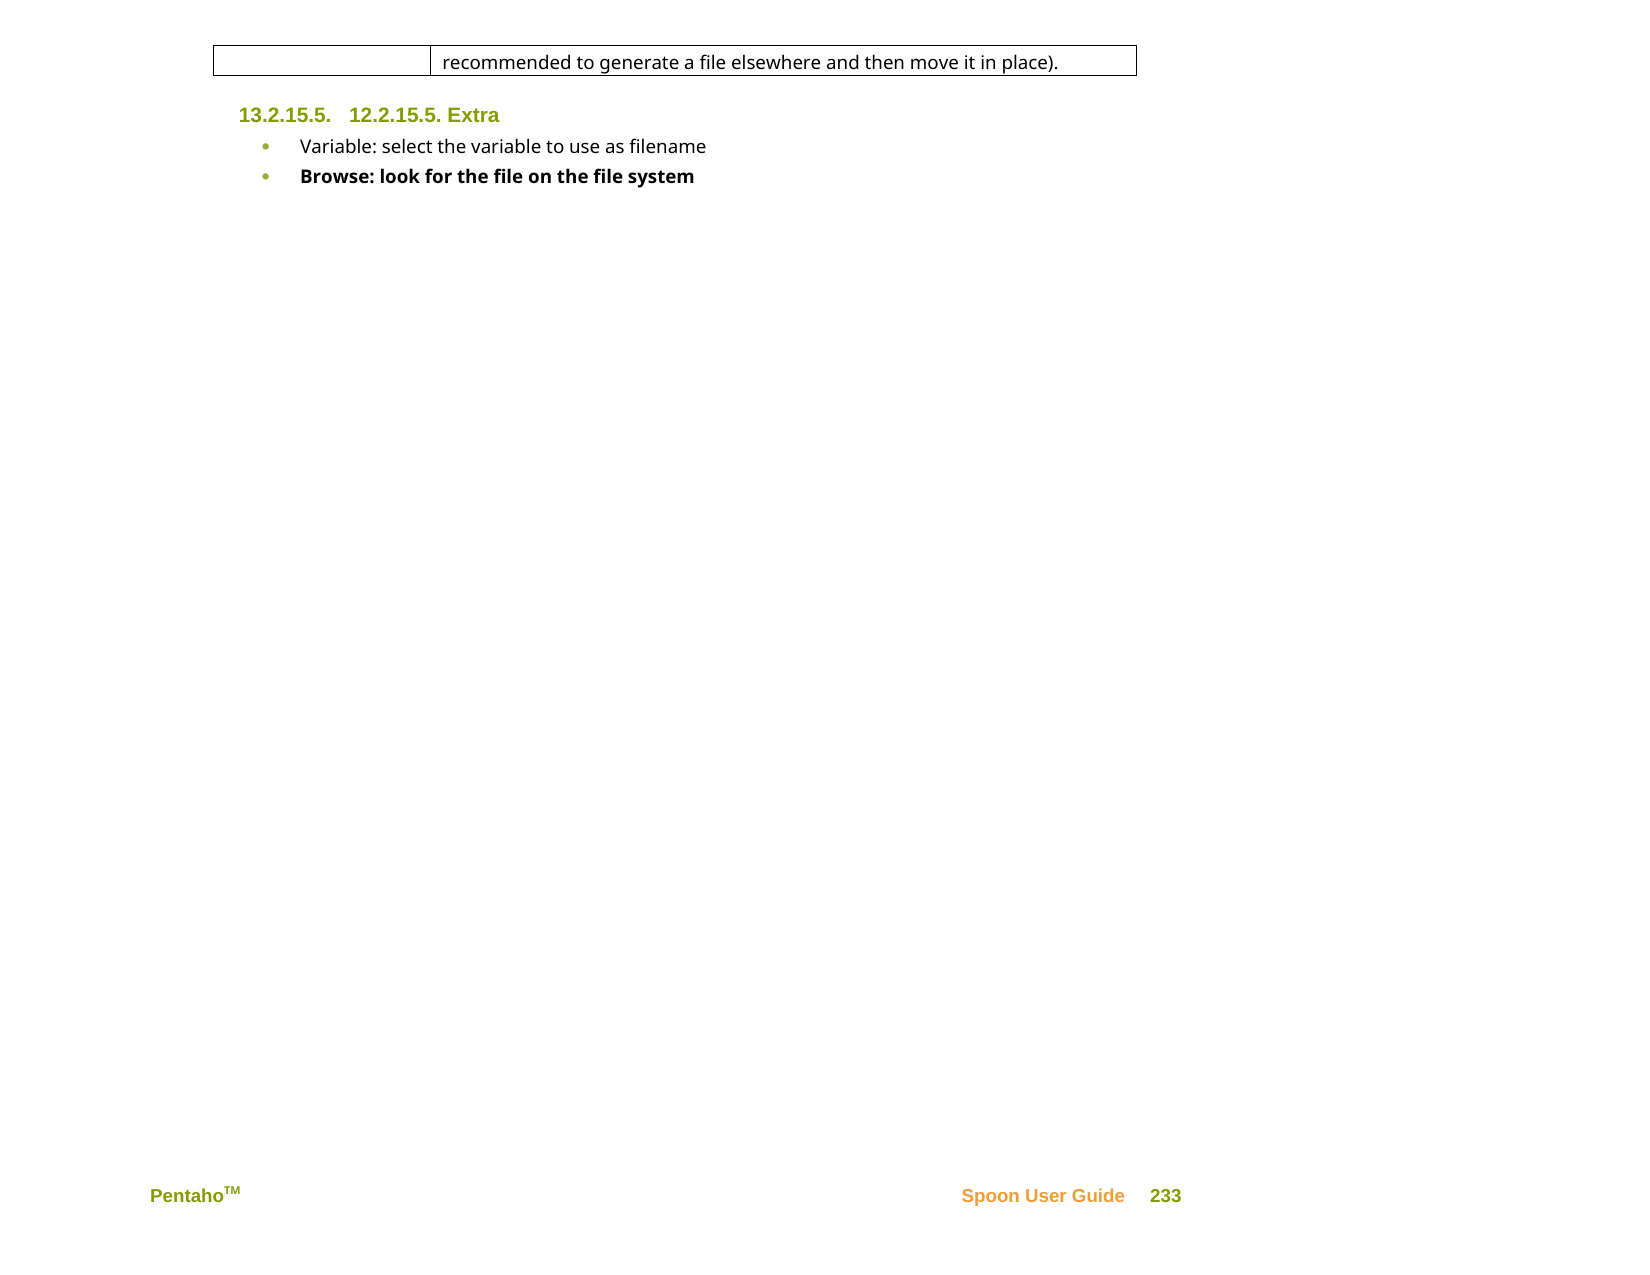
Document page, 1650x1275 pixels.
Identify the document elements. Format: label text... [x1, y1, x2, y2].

subtitle 12.2.15.5. Extra [239, 95, 1500, 130]
list Variable: select the variable to use as filename [262, 131, 1500, 160]
table_cell recommended to generate a file elsewhere and then move it in place). [431, 46, 1136, 75]
list Browse: look for the file on the file system [262, 160, 1500, 189]
table_cell [214, 46, 430, 75]
